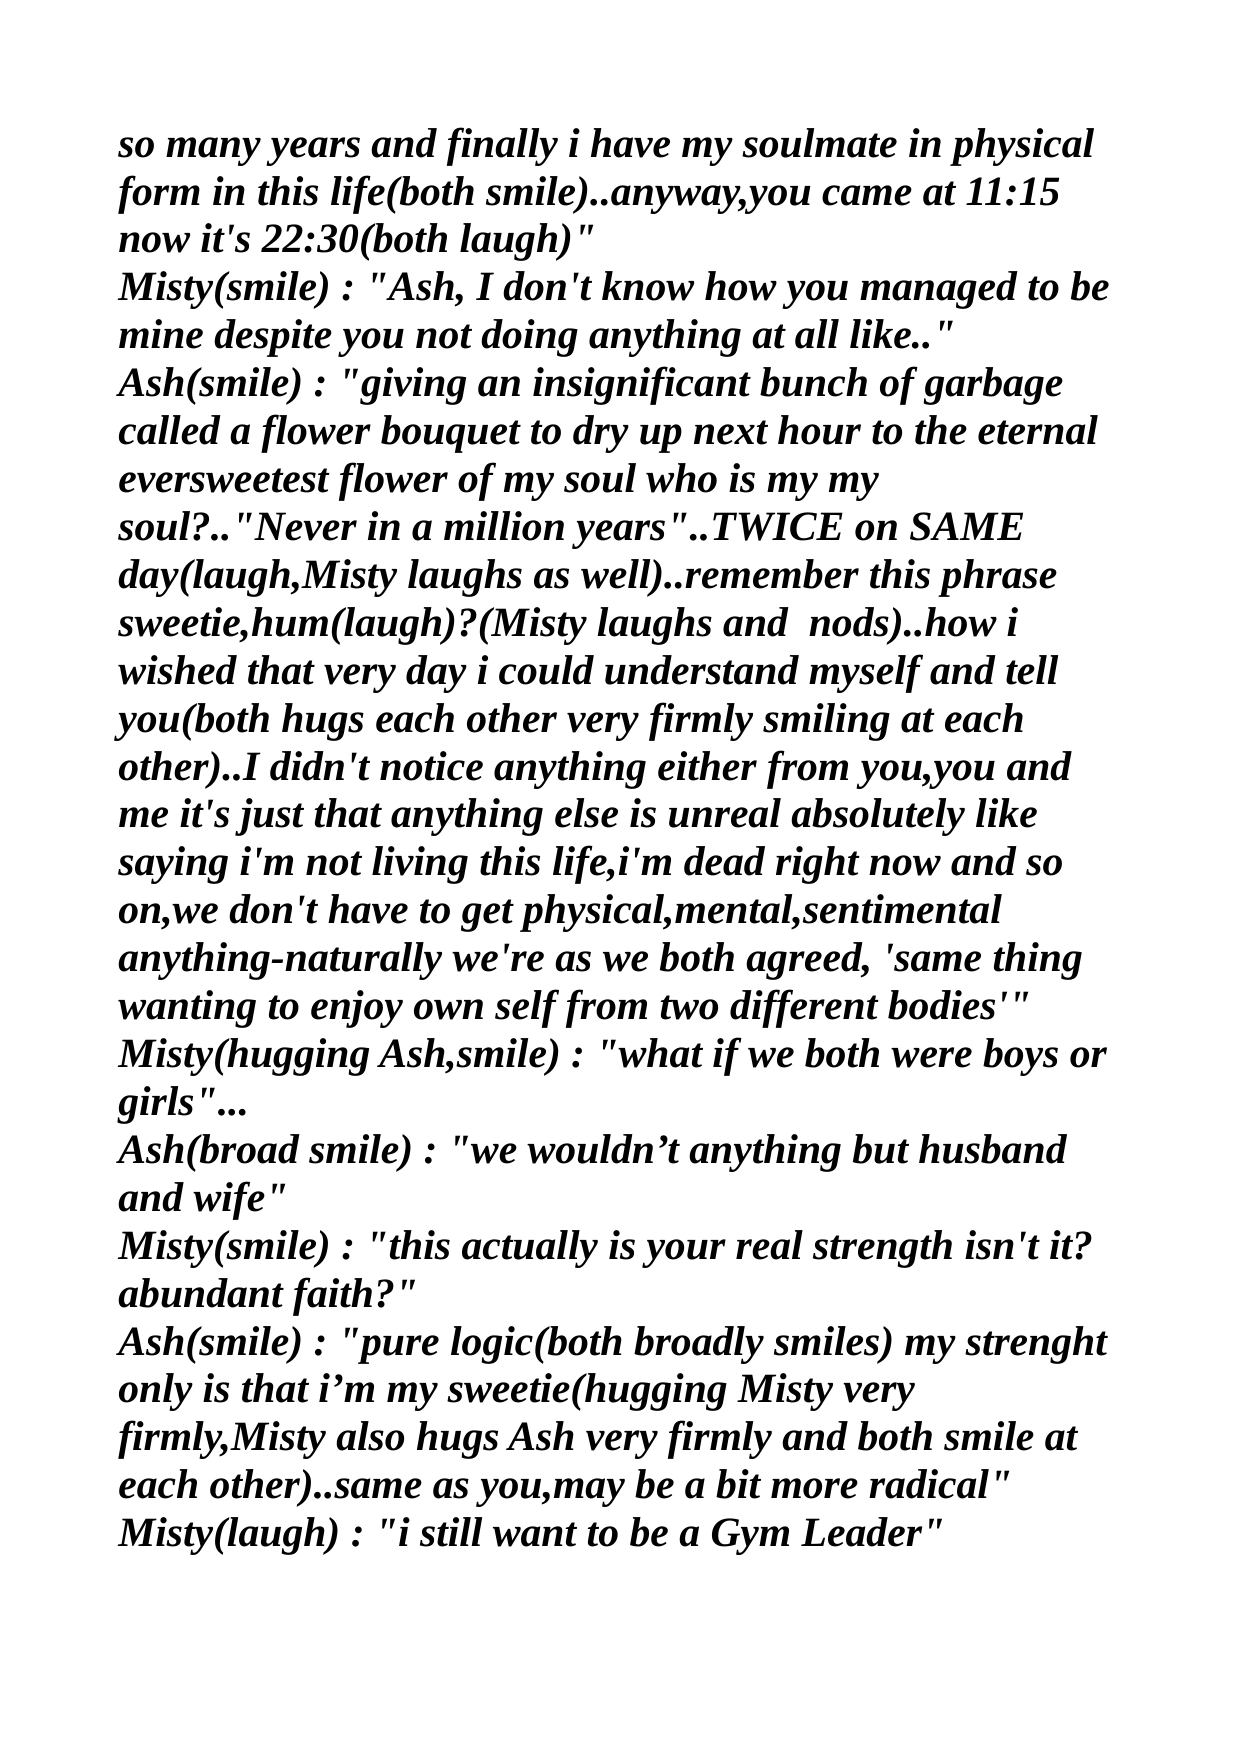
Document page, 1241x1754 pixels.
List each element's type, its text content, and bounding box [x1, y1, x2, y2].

text Ash(broad smile) : "we wouldn’t anything but husband and wife" [118, 1124, 1122, 1220]
text Ash(smile) : "pure logic(both broadly smiles) my strenght only is that i’m my sweetie(hugging Misty very firmly,Misty also hugs Ash very firmly and both smile at each other)..same as you,may be a bit more radical" [118, 1316, 1122, 1508]
text Ash(smile) : "giving an insignificant bunch of garbage called a flower bouquet to dry up next hour to the eternal eversweetest flower of my soul who is my my soul?.."Never in a million years"..TWICE on SAME day(laugh,Misty laughs as well)..remember this phrase sweetie,hum(laugh)?(Misty laughs and nods)..how i wished that very day i could understand myself and tell you(both hugs each other very firmly smiling at each other)..I didn't notice anything either from you,you and me it's just that anything else is unreal absolutely like saying i'm not living this life,i'm dead right now and so on,we don't have to get physical,mental,sentimental anything-naturally we're as we both agreed, 'same thing wanting to enjoy own self from two different bodies'" [118, 358, 1122, 1028]
text Misty(hugging Ash,smile) : "what if we both were boys or girls"... [118, 1028, 1122, 1124]
text Misty(smile) : "this actually is your real strength isn't it? abundant faith?" [118, 1220, 1122, 1316]
text so many years and finally i have my soulmate in physical form in this life(both smile)..anyway,you came at 11:15 now it's 22:30(both laugh)" [118, 118, 1122, 262]
text Misty(smile) : "Ash, I don't know how you managed to be mine despite you not doing anything at all like.." [118, 262, 1122, 358]
text Misty(laugh) : "i still want to be a Gym Leader" [118, 1508, 1122, 1556]
